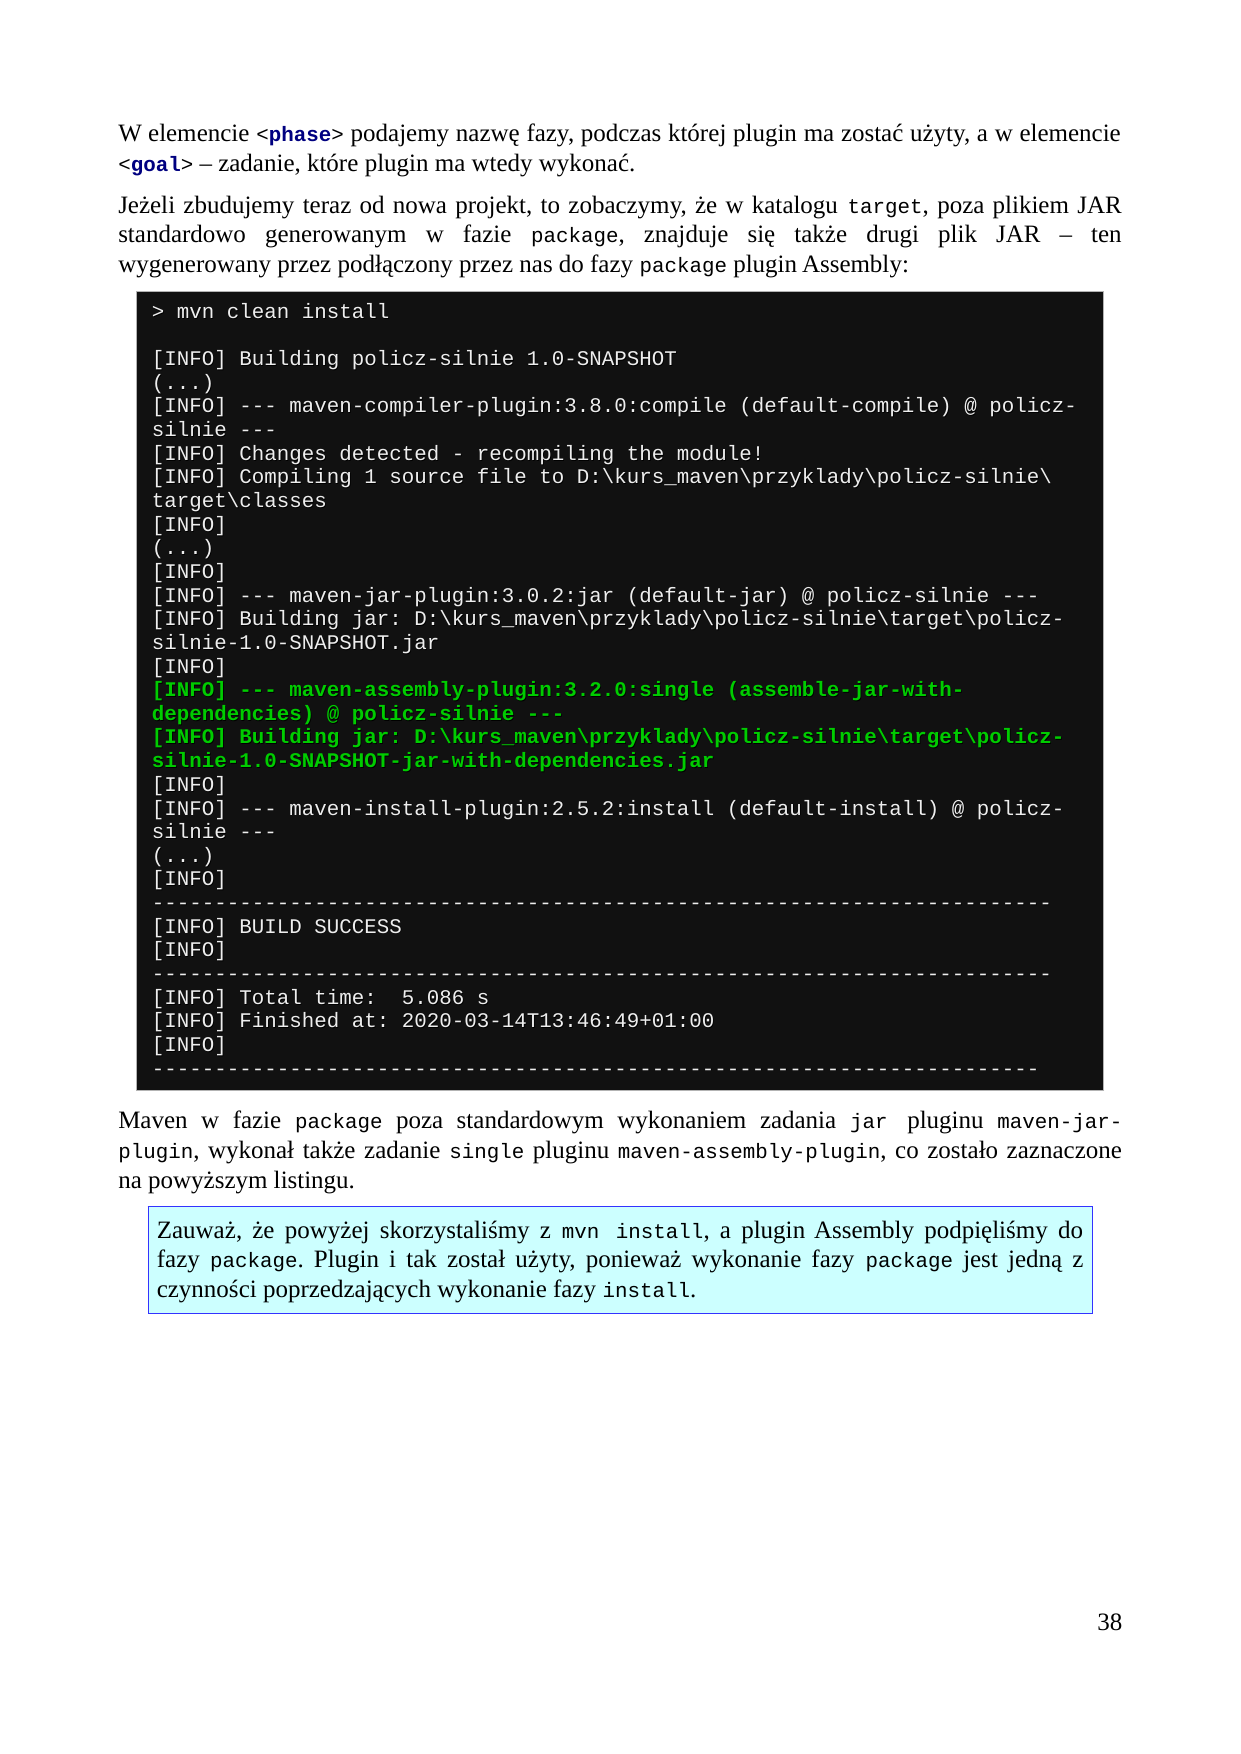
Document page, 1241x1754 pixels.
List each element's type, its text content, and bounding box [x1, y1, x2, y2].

text Maven w fazie package poza standardowym wykonaniem zadania jar pluginu maven-jar-plugin, wykonał także zadanie single pluginu maven-assembly-plugin, co zostało zaznaczone na powyższym listingu. [118, 1106, 1122, 1193]
text [INFO] Total time: 5.086 s [137, 977, 1103, 1000]
text [INFO] --- maven-jar-plugin:3.0.2:jar (default-jar) @ policz-silnie --- [137, 575, 1103, 598]
text [INFO] --- maven-compiler-plugin:3.8.0:compile (default-compile) @ policz-silnie --- [137, 386, 1103, 433]
text Jeżeli zbudujemy teraz od nowa projekt, to zobaczymy, że w katalogu target, poza plikiem JAR standardowo generowanym w fazie package, znajduje się także drugi plik JAR – ten wygenerowany przez podłączony przez nas do fazy package plugin Assembly: [118, 190, 1122, 278]
text [INFO] ----------------------------------------------------------------------- [137, 1024, 1103, 1090]
text [INFO] ------------------------------------------------------------------------ [137, 929, 1103, 977]
text [INFO] BUILD SUCCESS [137, 906, 1103, 929]
text [INFO] [137, 504, 1103, 527]
text (...) [137, 362, 1103, 386]
text [INFO] Finished at: 2020-03-14T13:46:49+01:00 [137, 1000, 1103, 1024]
text [INFO] Compiling 1 source file to D:\kurs_maven\przyklady\policz-silnie\target\classes [137, 457, 1103, 504]
text [INFO] Changes detected - recompiling the module! [137, 433, 1103, 457]
text [INFO] Building jar: D:\kurs_maven\przyklady\policz-silnie\target\policz-silnie-1.0-SNAPSHOT.jar [137, 598, 1103, 646]
text [INFO] --- maven-assembly-plugin:3.2.0:single (assemble-jar-with-dependencies) @ policz-silnie --- [137, 669, 1103, 717]
text > mvn clean install [137, 292, 1103, 315]
text W elemencie <phase> podajemy nazwę fazy, podczas której plugin ma zostać użyty, a w elemencie <goal> – zadanie, które plugin ma wtedy wykonać. [118, 118, 1122, 177]
text (...) [137, 835, 1103, 858]
text [INFO] [137, 551, 1103, 575]
text [INFO] [137, 764, 1103, 788]
text Zauważ, że powyżej skorzystaliśmy z mvn install, a plugin Assembly podpięliśmy do fazy package. Plugin i tak został użyty, ponieważ wykonanie fazy package jest jedną z czynności poprzedzających wykonanie fazy install. [149, 1207, 1092, 1313]
text [INFO] ------------------------------------------------------------------------ [137, 858, 1103, 906]
text [INFO] --- maven-install-plugin:2.5.2:install (default-install) @ policz-silnie --- [137, 788, 1103, 835]
text [INFO] [137, 646, 1103, 669]
text [INFO] Building policz-silnie 1.0-SNAPSHOT [137, 338, 1103, 362]
text (...) [137, 527, 1103, 551]
text [INFO] Building jar: D:\kurs_maven\przyklady\policz-silnie\target\policz-silnie-1.0-SNAPSHOT-jar-with-dependencies.jar [137, 717, 1103, 764]
